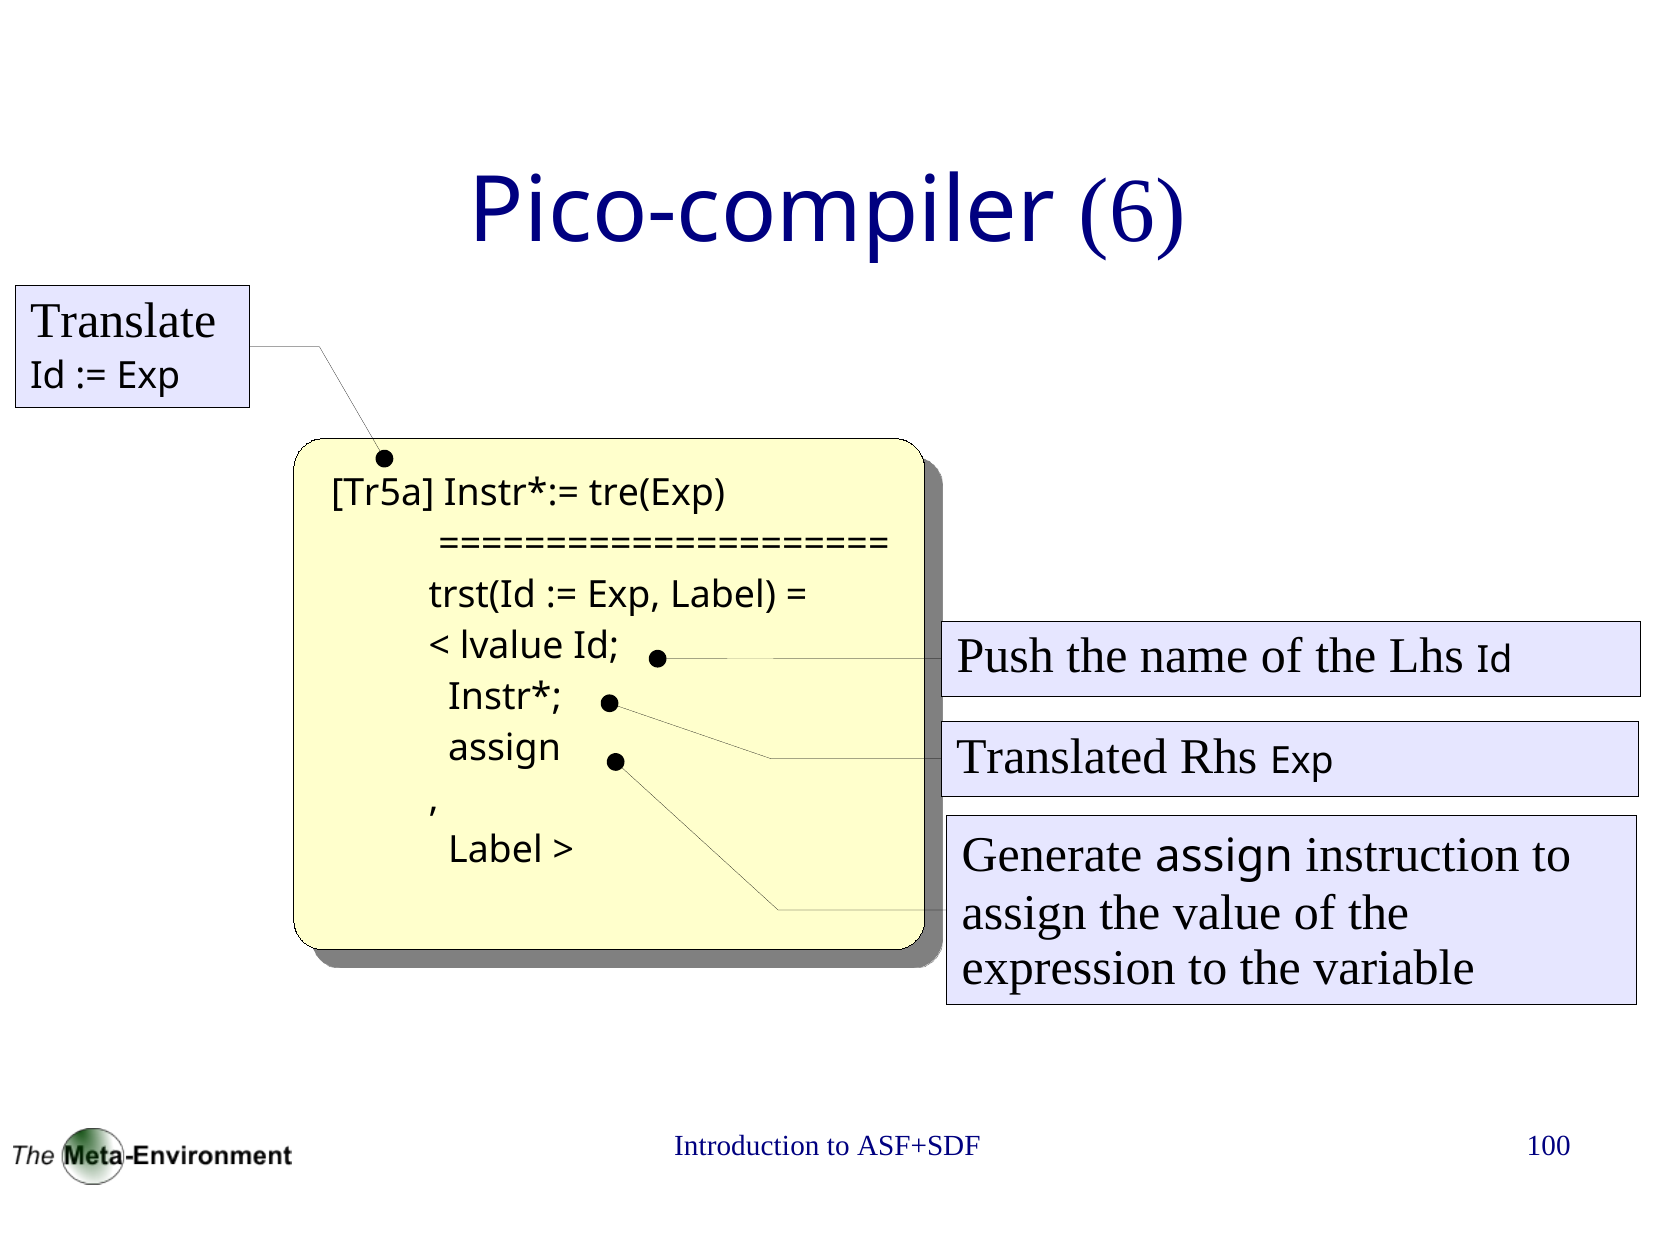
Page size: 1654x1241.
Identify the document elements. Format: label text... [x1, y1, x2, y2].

text_box Translate Id := Exp [15, 285, 250, 408]
title Pico-compiler (6) [121, 102, 1534, 311]
text_box Generate assign instruction to assign the value of the expression to the variable [946, 815, 1637, 1005]
text_box Push the name of the Lhs Id [941, 621, 1641, 697]
text_box Translated Rhs Exp [941, 721, 1639, 797]
text_box [Tr5a] Instr*:= tre(Exp) ===================== trst(Id := Exp, Label) = < lvalue Id; Instr*; assign , Label > [316, 458, 917, 923]
picture [13, 1128, 292, 1185]
text_box [293, 438, 925, 950]
